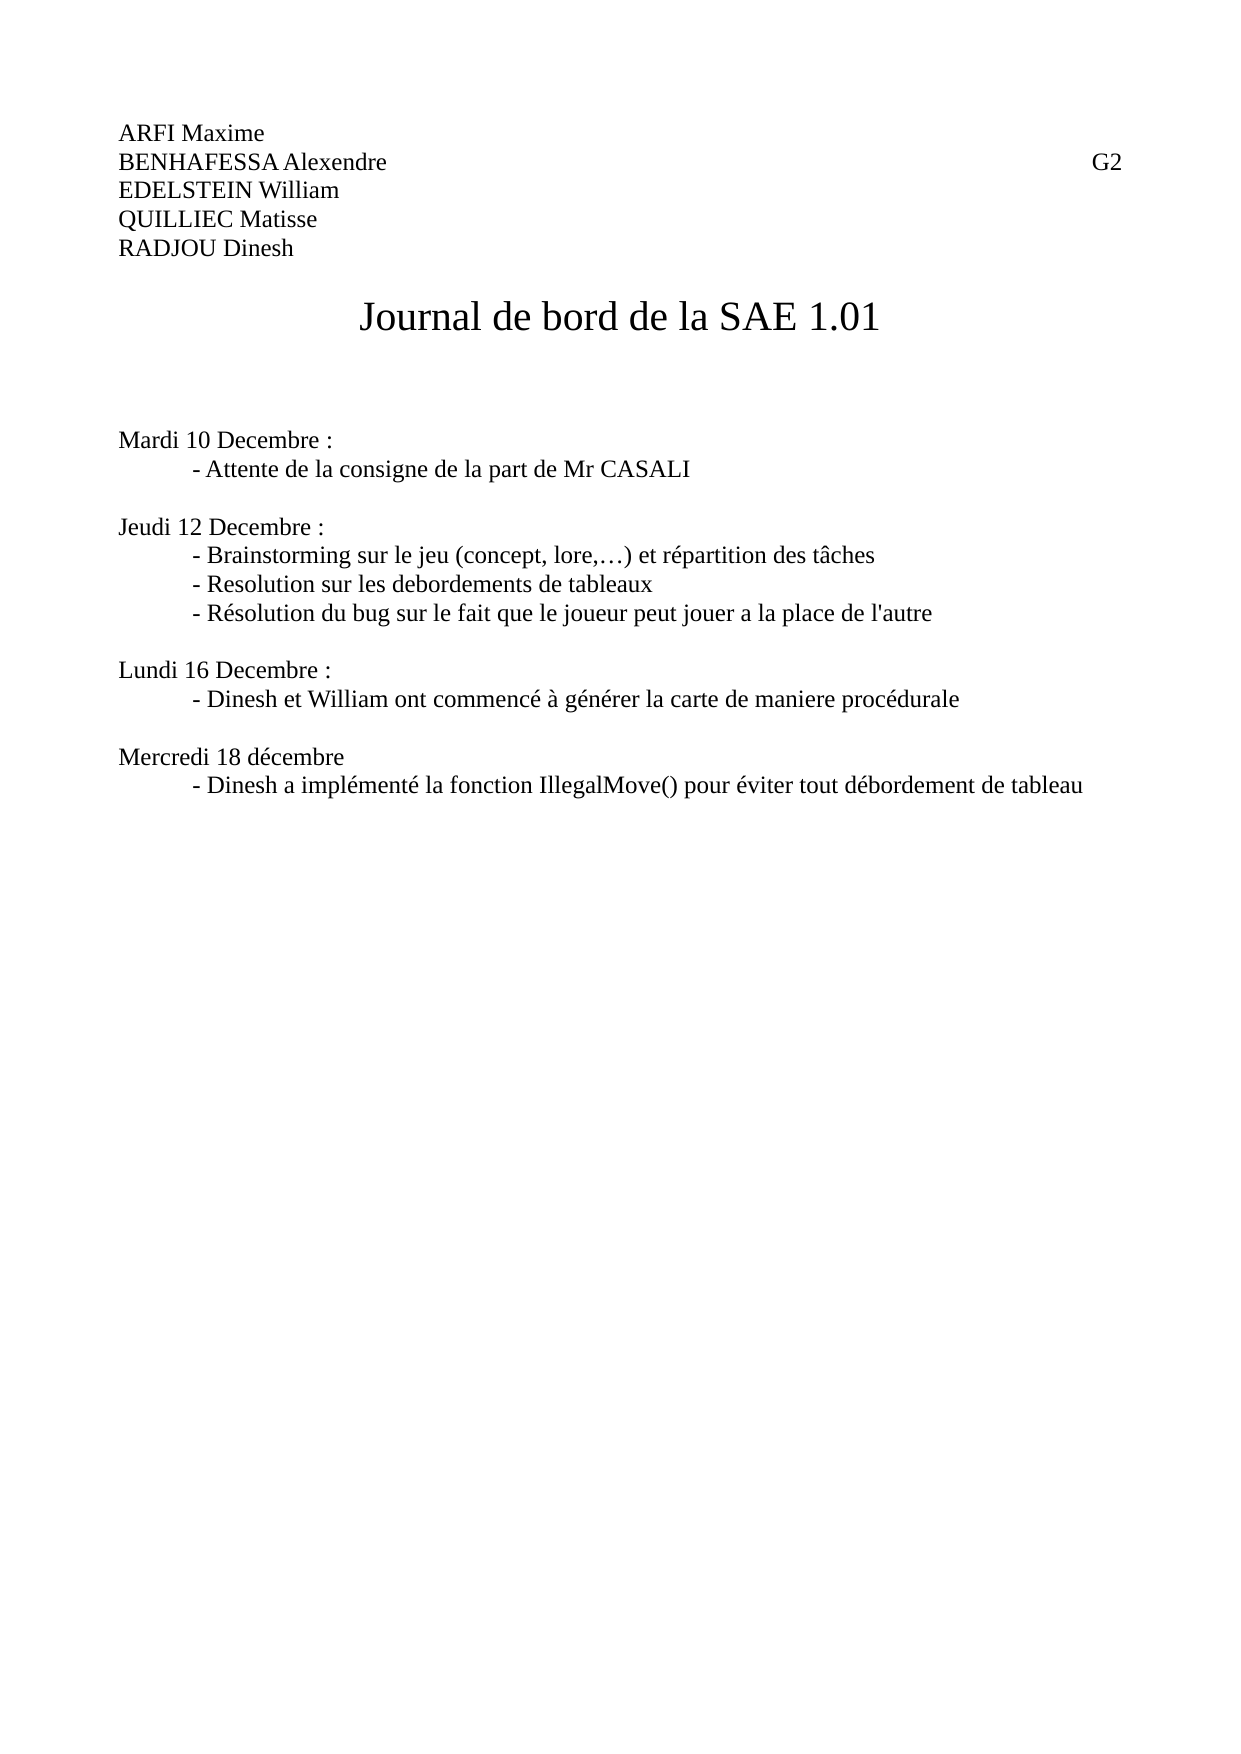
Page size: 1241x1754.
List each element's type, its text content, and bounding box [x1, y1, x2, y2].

text - Brainstorming sur le jeu (concept, lore,…) et répartition des tâches [118, 541, 1122, 569]
text - Résolution du bug sur le fait que le joueur peut jouer a la place de l'autre [118, 598, 1122, 627]
text - Resolution sur les debordements de tableaux [118, 569, 1122, 598]
text - Attente de la consigne de la part de Mr CASALI [118, 454, 1122, 483]
text - Dinesh a implémenté la fonction IllegalMove() pour éviter tout débordement de tableau [118, 771, 1122, 799]
text - Dinesh et William ont commencé à générer la carte de maniere procédurale [118, 684, 1122, 713]
text Mercredi 18 décembre [118, 742, 1122, 771]
text Mardi 10 Decembre : [118, 426, 1122, 454]
text Journal de bord de la SAE 1.01 [118, 291, 1122, 339]
text Lundi 16 Decembre : [118, 656, 1122, 684]
text Jeudi 12 Decembre : [118, 512, 1122, 541]
